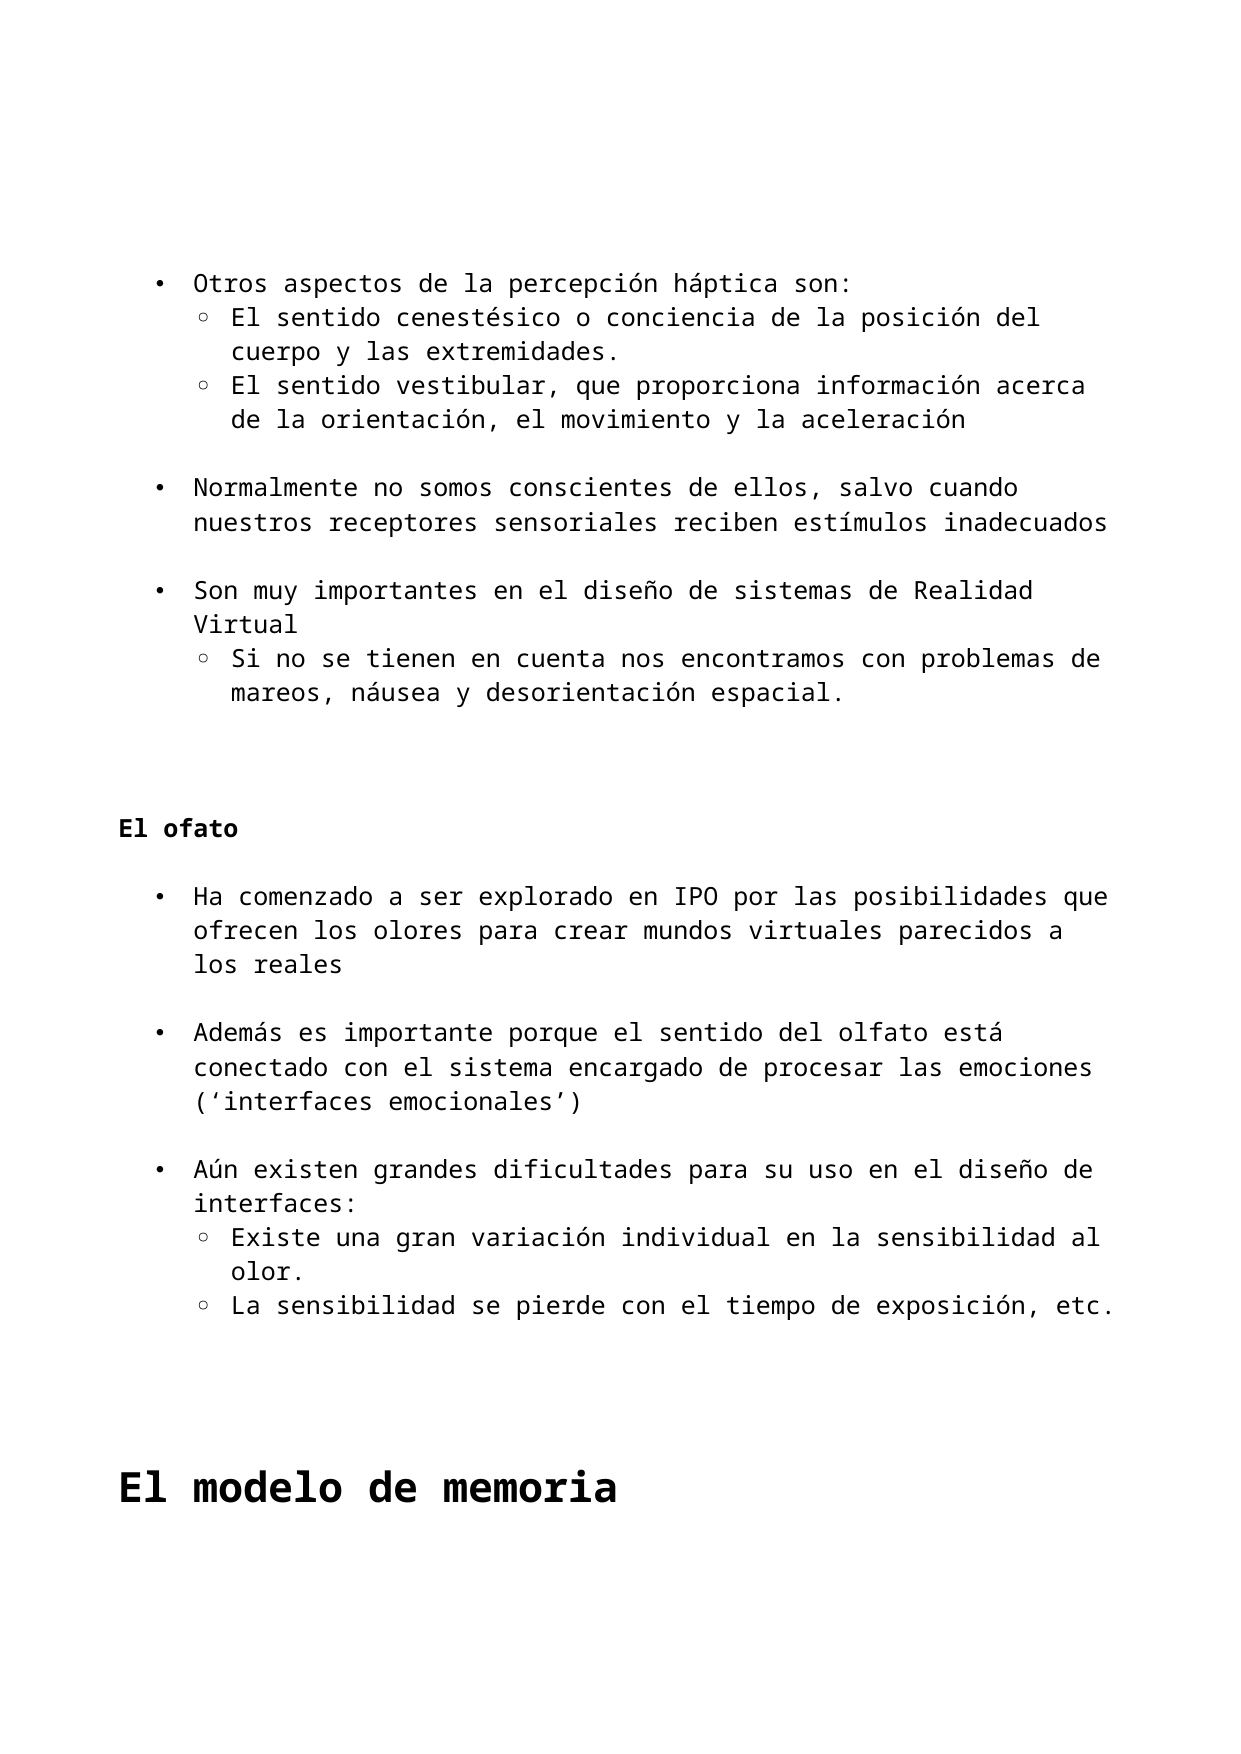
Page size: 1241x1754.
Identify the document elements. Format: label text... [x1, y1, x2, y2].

list Si no se tienen en cuenta nos encontramos con problemas de mareos, náusea y desorientación espacial. [193, 640, 1122, 708]
list La sensibilidad se pierde con el tiempo de exposición, etc. [193, 1288, 1122, 1322]
list Son muy importantes en el diseño de sistemas de Realidad Virtual [156, 572, 1122, 640]
list Otros aspectos de la percepción háptica son: [156, 266, 1122, 300]
text El modelo de memoria [118, 1458, 1122, 1515]
list Además es importante porque el sentido del olfato está conectado con el sistema encargado de procesar las emociones (‘interfaces emocionales’) [156, 1015, 1122, 1117]
list Existe una gran variación individual en la sensibilidad al olor. [193, 1219, 1122, 1288]
list Aún existen grandes dificultades para su uso en el diseño de interfaces: [156, 1151, 1122, 1219]
list El sentido vestibular, que proporciona información acerca de la orientación, el movimiento y la aceleración [193, 368, 1122, 436]
list Ha comenzado a ser explorado en IPO por las posibilidades que ofrecen los olores para crear mundos virtuales parecidos a los reales [156, 879, 1122, 981]
list Normalmente no somos conscientes de ellos, salvo cuando nuestros receptores sensoriales reciben estímulos inadecuados [156, 470, 1122, 538]
list El sentido cenestésico o conciencia de la posición del cuerpo y las extremidades. [193, 300, 1122, 368]
text El ofato [118, 811, 1122, 845]
